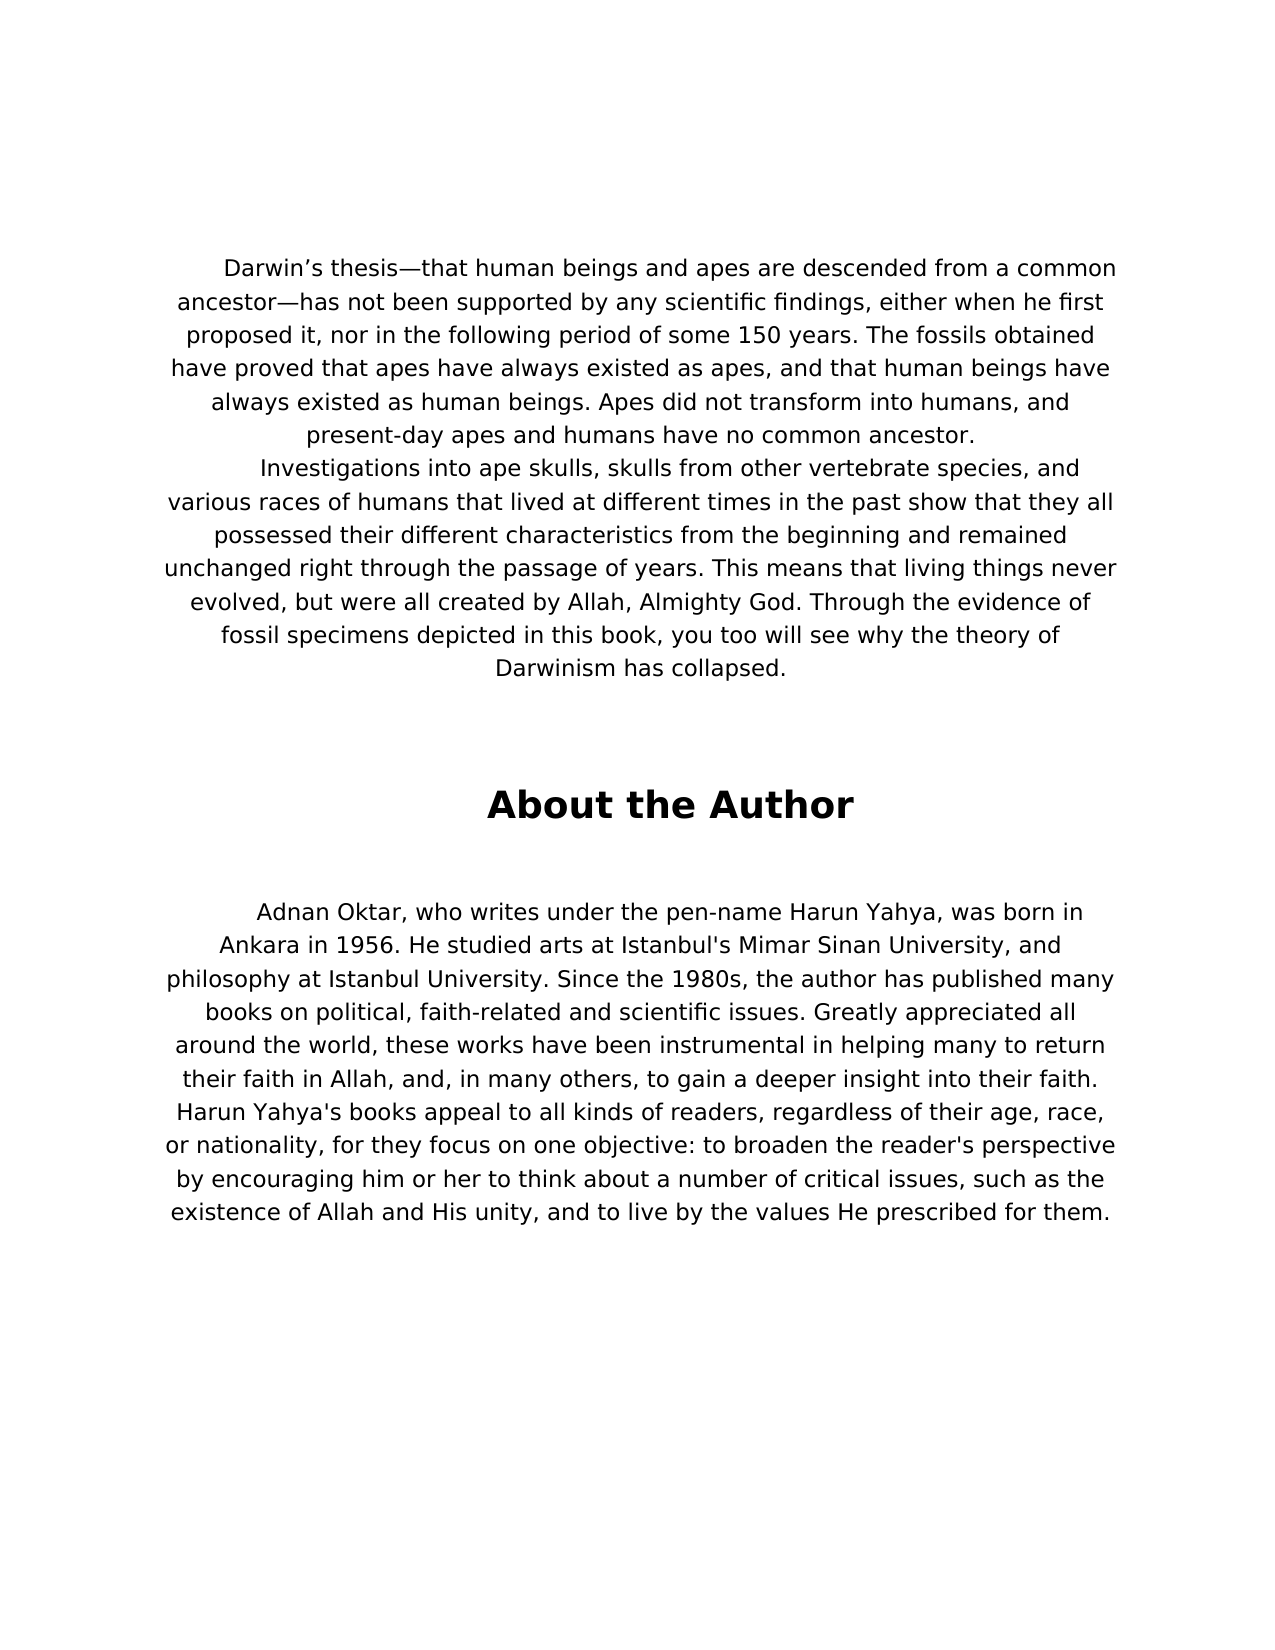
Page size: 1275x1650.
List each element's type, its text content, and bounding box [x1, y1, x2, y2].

text About the Author [162, 783, 1119, 827]
text Investigations into ape skulls, skulls from other vertebrate species, and various races of humans that lived at different times in the past show that they all possessed their different characteristics from the beginning and remained unchanged right through the passage of years. This means that living things never evolved, but were all created by Allah, Almighty God. Through the evidence of fossil specimens depicted in this book, you too will see why the theory of Darwinism has collapsed. [162, 450, 1119, 683]
text Darwin’s thesis—that human beings and apes are descended from a common ancestor—has not been supported by any scientific findings, either when he first proposed it, nor in the following period of some 150 years. The fossils obtained have proved that apes have always existed as apes, and that human beings have always existed as human beings. Apes did not transform into humans, and present-day apes and humans have no common ancestor. [162, 250, 1119, 450]
text Adnan Oktar, who writes under the pen-name Harun Yahya, was born in Ankara in 1956. He studied arts at Istanbul's Mimar Sinan University, and philosophy at Istanbul University. Since the 1980s, the author has published many books on political, faith-related and scientific issues. Greatly appreciated all around the world, these works have been instrumental in helping many to return their faith in Allah, and, in many others, to gain a deeper insight into their faith. Harun Yahya's books appeal to all kinds of readers, regardless of their age, race, or nationality, for they focus on one objective: to broaden the reader's perspective by encouraging him or her to think about a number of critical issues, such as the existence of Allah and His unity, and to live by the values He prescribed for them. [162, 894, 1119, 1227]
